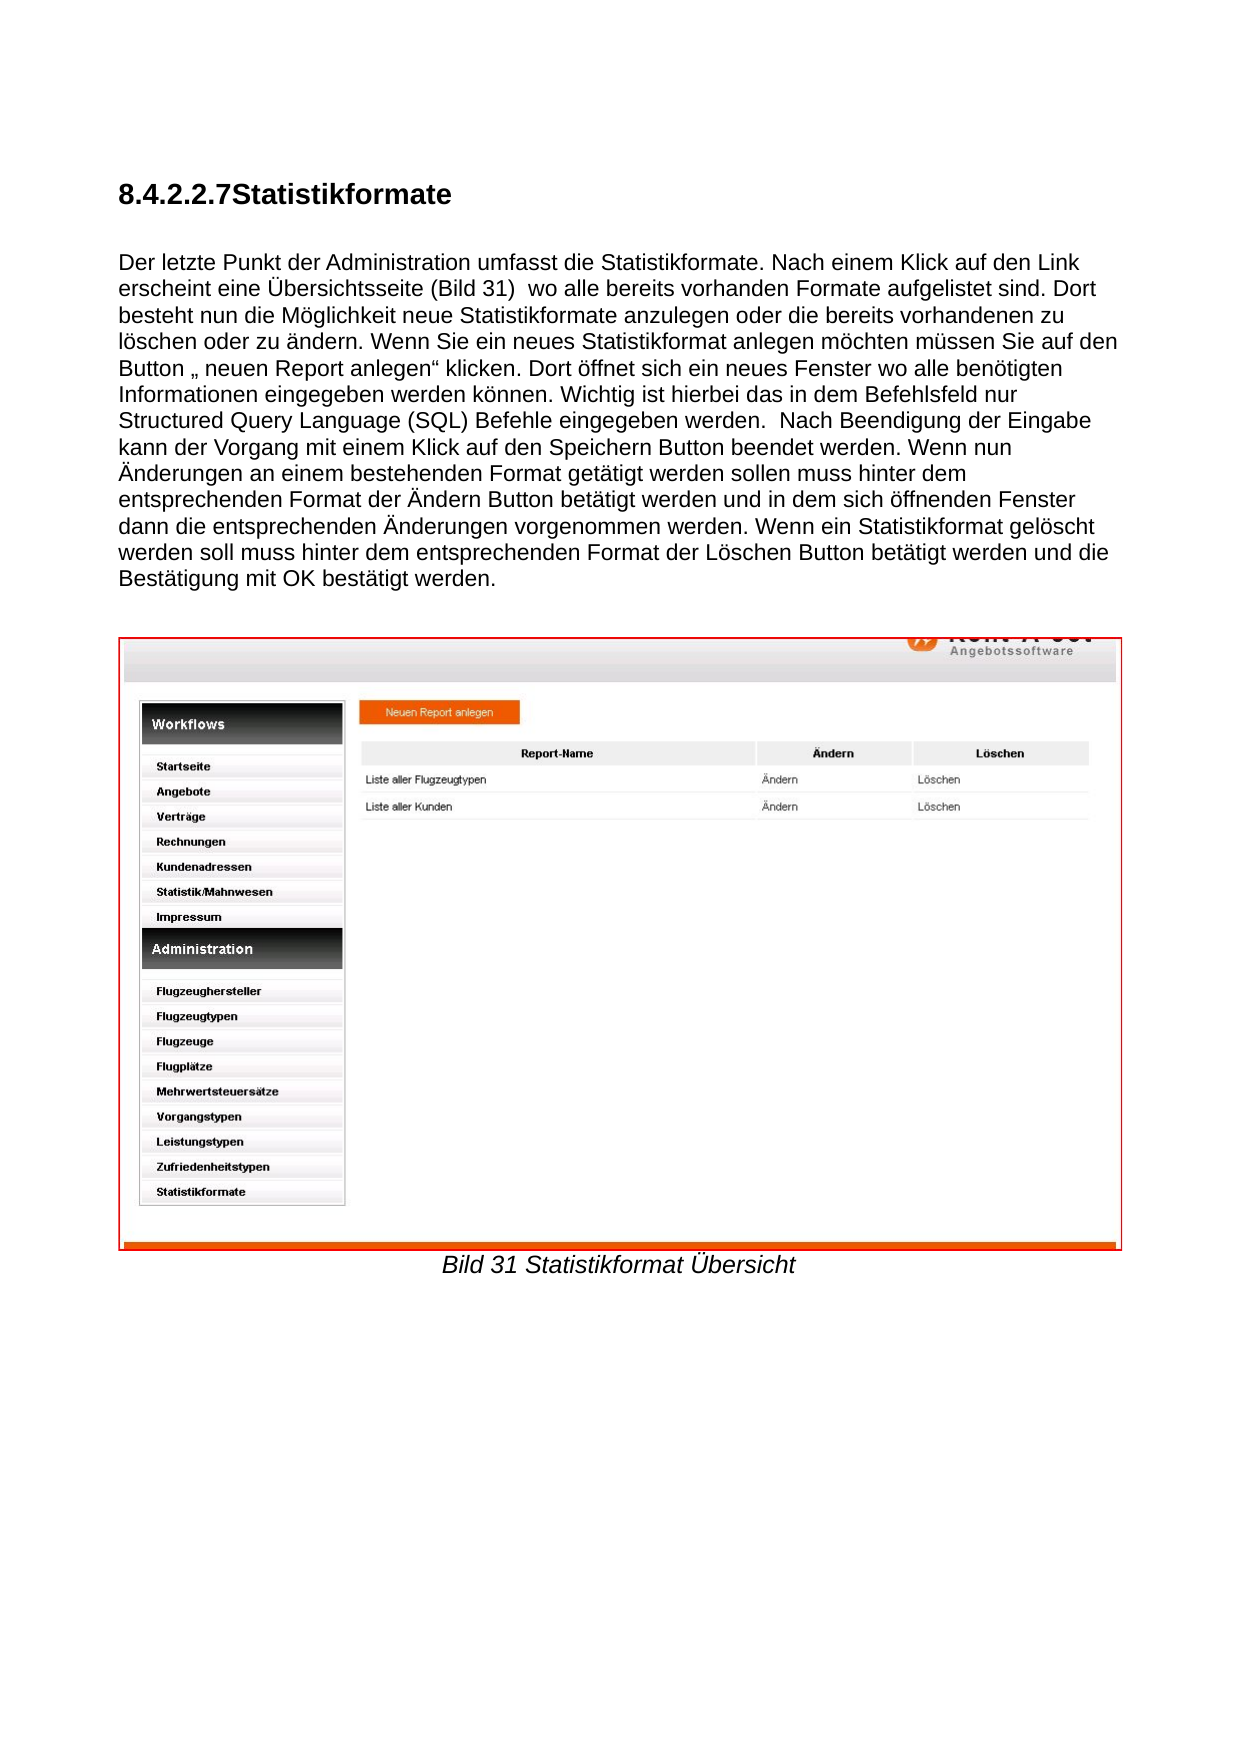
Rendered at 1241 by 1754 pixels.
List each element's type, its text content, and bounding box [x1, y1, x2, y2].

subtitle 8.4.2.2.7Statistikformate [118, 177, 1122, 210]
picture [118, 637, 1123, 1251]
text Der letzte Punkt der Administration umfasst die Statistikformate. Nach einem Klick auf den Link erscheint eine Übersichtsseite (Bild 31) wo alle bereits vorhanden Formate aufgelistet sind. Dort besteht nun die Möglichkeit neue Statistikformate anzulegen oder die bereits vorhandenen zu löschen oder zu ändern. Wenn Sie ein neues Statistikformat anlegen möchten müssen Sie auf den Button „ neuen Report anlegen“ klicken. Dort öffnet sich ein neues Fenster wo alle benötigten Informationen eingegeben werden können. Wichtig ist hierbei das in dem Befehlsfeld nur Structured Query Language (SQL) Befehle eingegeben werden. Nach Beendigung der Eingabe kann der Vorgang mit einem Klick auf den Speichern Button beendet werden. Wenn nun Änderungen an einem bestehenden Format getätigt werden sollen muss hinter dem entsprechenden Format der Ändern Button betätigt werden und in dem sich öffnenden Fenster dann die entsprechenden Änderungen vorgenommen werden. Wenn ein Statistikformat gelöscht werden soll muss hinter dem entsprechenden Format der Löschen Button betätigt werden und die Bestätigung mit OK bestätigt werden. [118, 249, 1122, 592]
text Bild 31 Statistikformat Übersicht [118, 1251, 1122, 1279]
